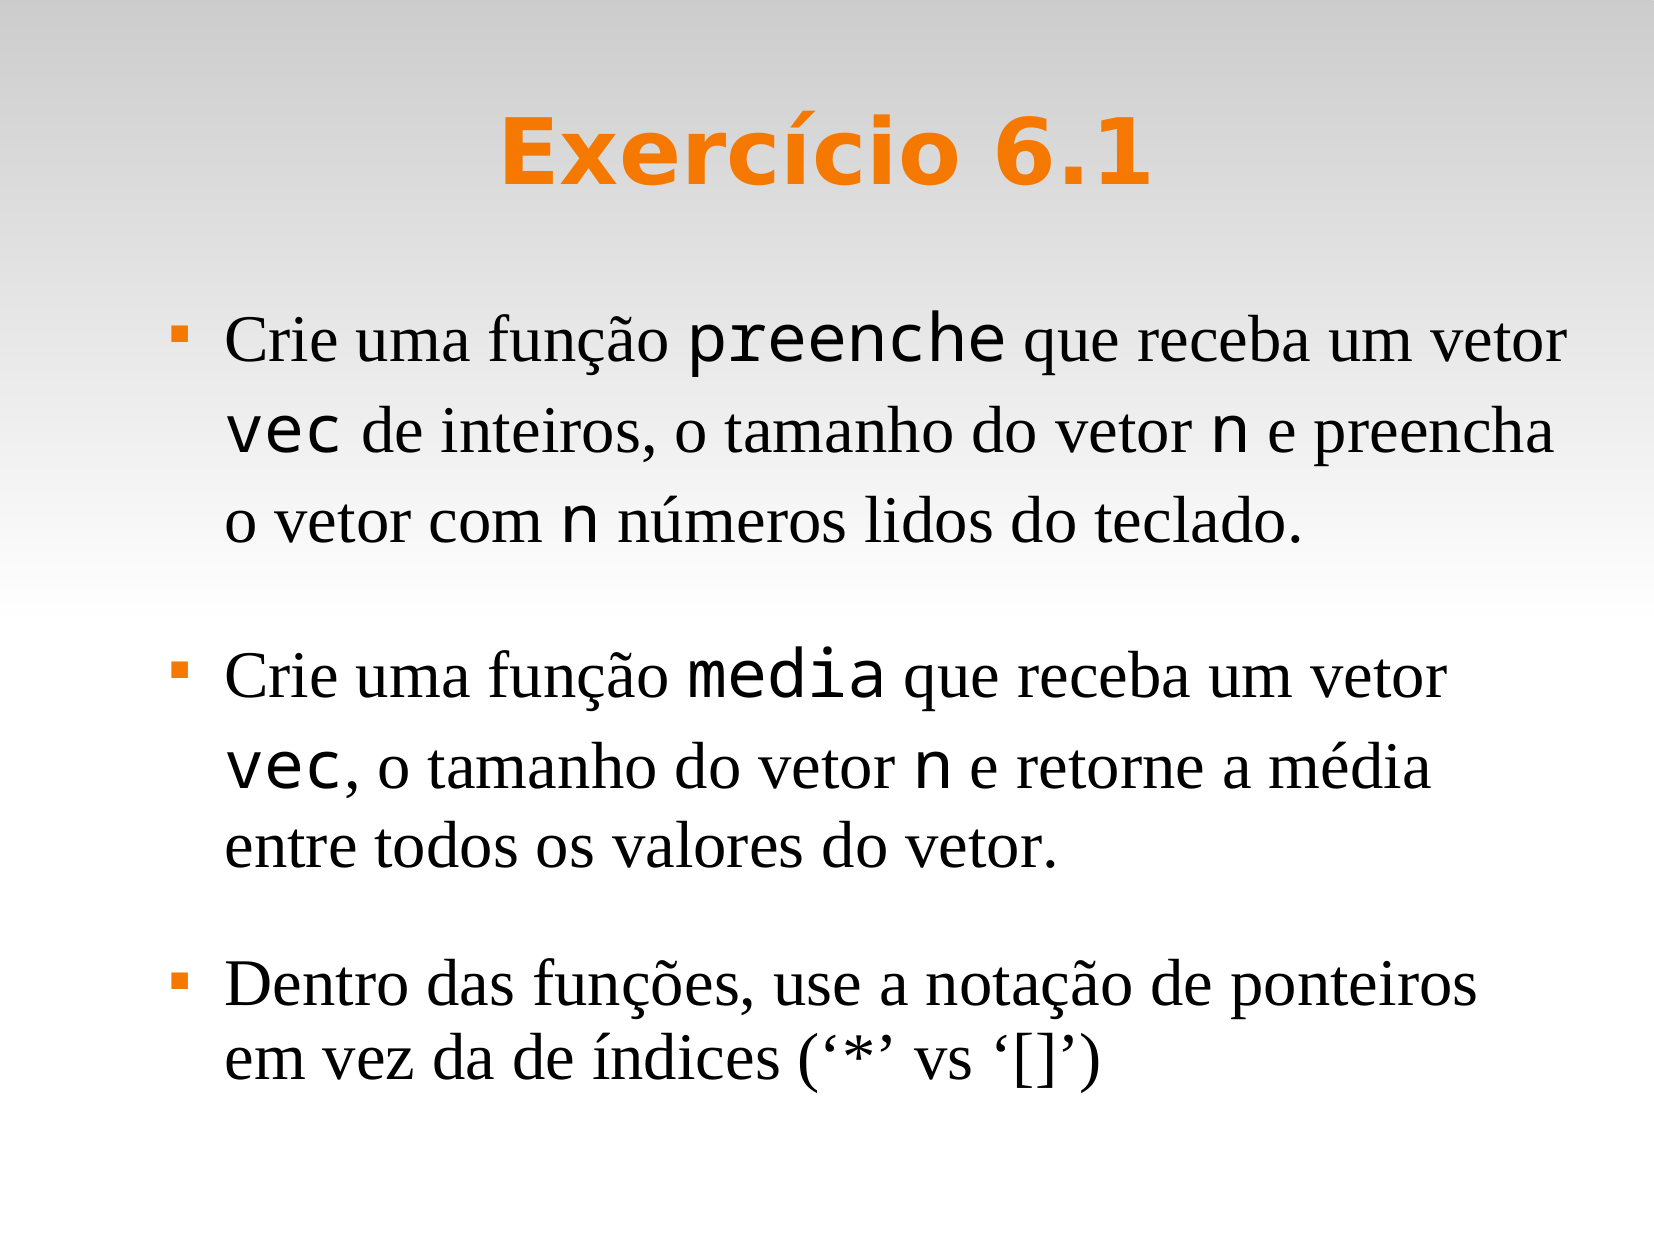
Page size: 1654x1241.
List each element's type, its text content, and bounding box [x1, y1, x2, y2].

list Crie uma função preenche que receba um vetor vec de inteiros, o tamanho do vetor n e preencha o vetor com n números lidos do teclado. Crie uma função media que receba um vetor vec, o tamanho do vetor n e retorne a média entre todos os valores do vetor. Dentro das funções, use a notação de ponteiros em vez da de índices (‘*’ vs ‘[]’) [82, 290, 1571, 1175]
title Exercício 6.1 [82, 49, 1571, 257]
